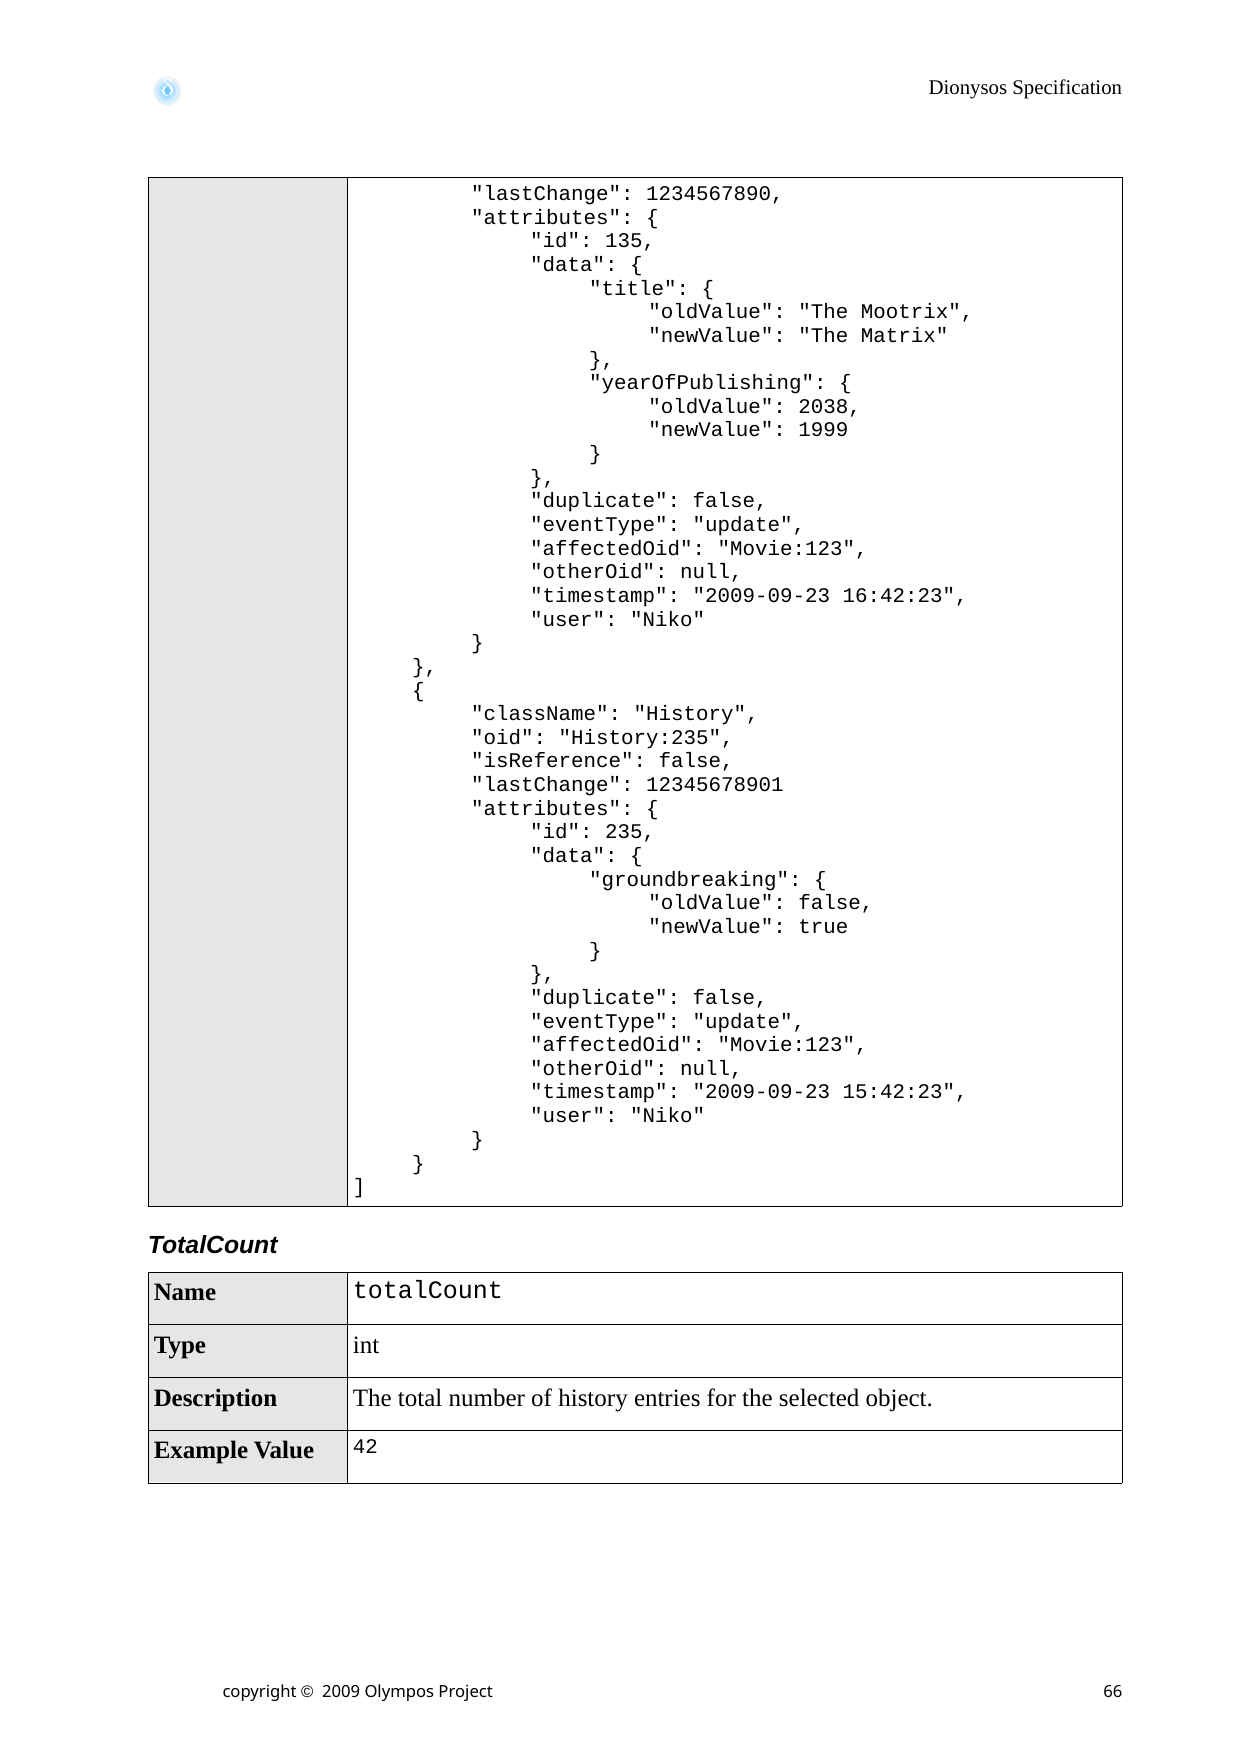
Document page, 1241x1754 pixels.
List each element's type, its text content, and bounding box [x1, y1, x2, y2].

table_cell Type [149, 1325, 347, 1377]
table_header Name [149, 1273, 347, 1324]
table_cell The total number of history entries for the selected object. [348, 1378, 1122, 1430]
picture [152, 75, 184, 106]
table_cell "lastChange": 1234567890, "attributes": { "id": 135, "data": { "title": { "oldValue": "The Mootrix", "newValue": "The Matrix" }, "yearOfPublishing": { "oldValue": 2038, "newValue": 1999 } }, "duplicate": false, "eventType": "update", "affectedOid": "Movie:123", "otherOid": null, "timestamp": "2009-09-23 16:42:23", "user": "Niko" } }, { "className": "History", "oid": "History:235", "isReference": false, "lastChange": 12345678901 "attributes": { "id": 235, "data": { "groundbreaking": { "oldValue": false, "newValue": true } }, "duplicate": false, "eventType": "update", "affectedOid": "Movie:123", "otherOid": null, "timestamp": "2009-09-23 15:42:23", "user": "Niko" } } ] [348, 178, 1122, 1206]
text TotalCount [148, 1231, 1122, 1259]
table_cell Example Value [149, 1431, 347, 1482]
table_cell int [348, 1325, 1122, 1377]
table_header totalCount [348, 1273, 1122, 1324]
table_cell 42 [348, 1431, 1122, 1482]
table_cell Description [149, 1378, 347, 1430]
table_cell [149, 178, 347, 1206]
